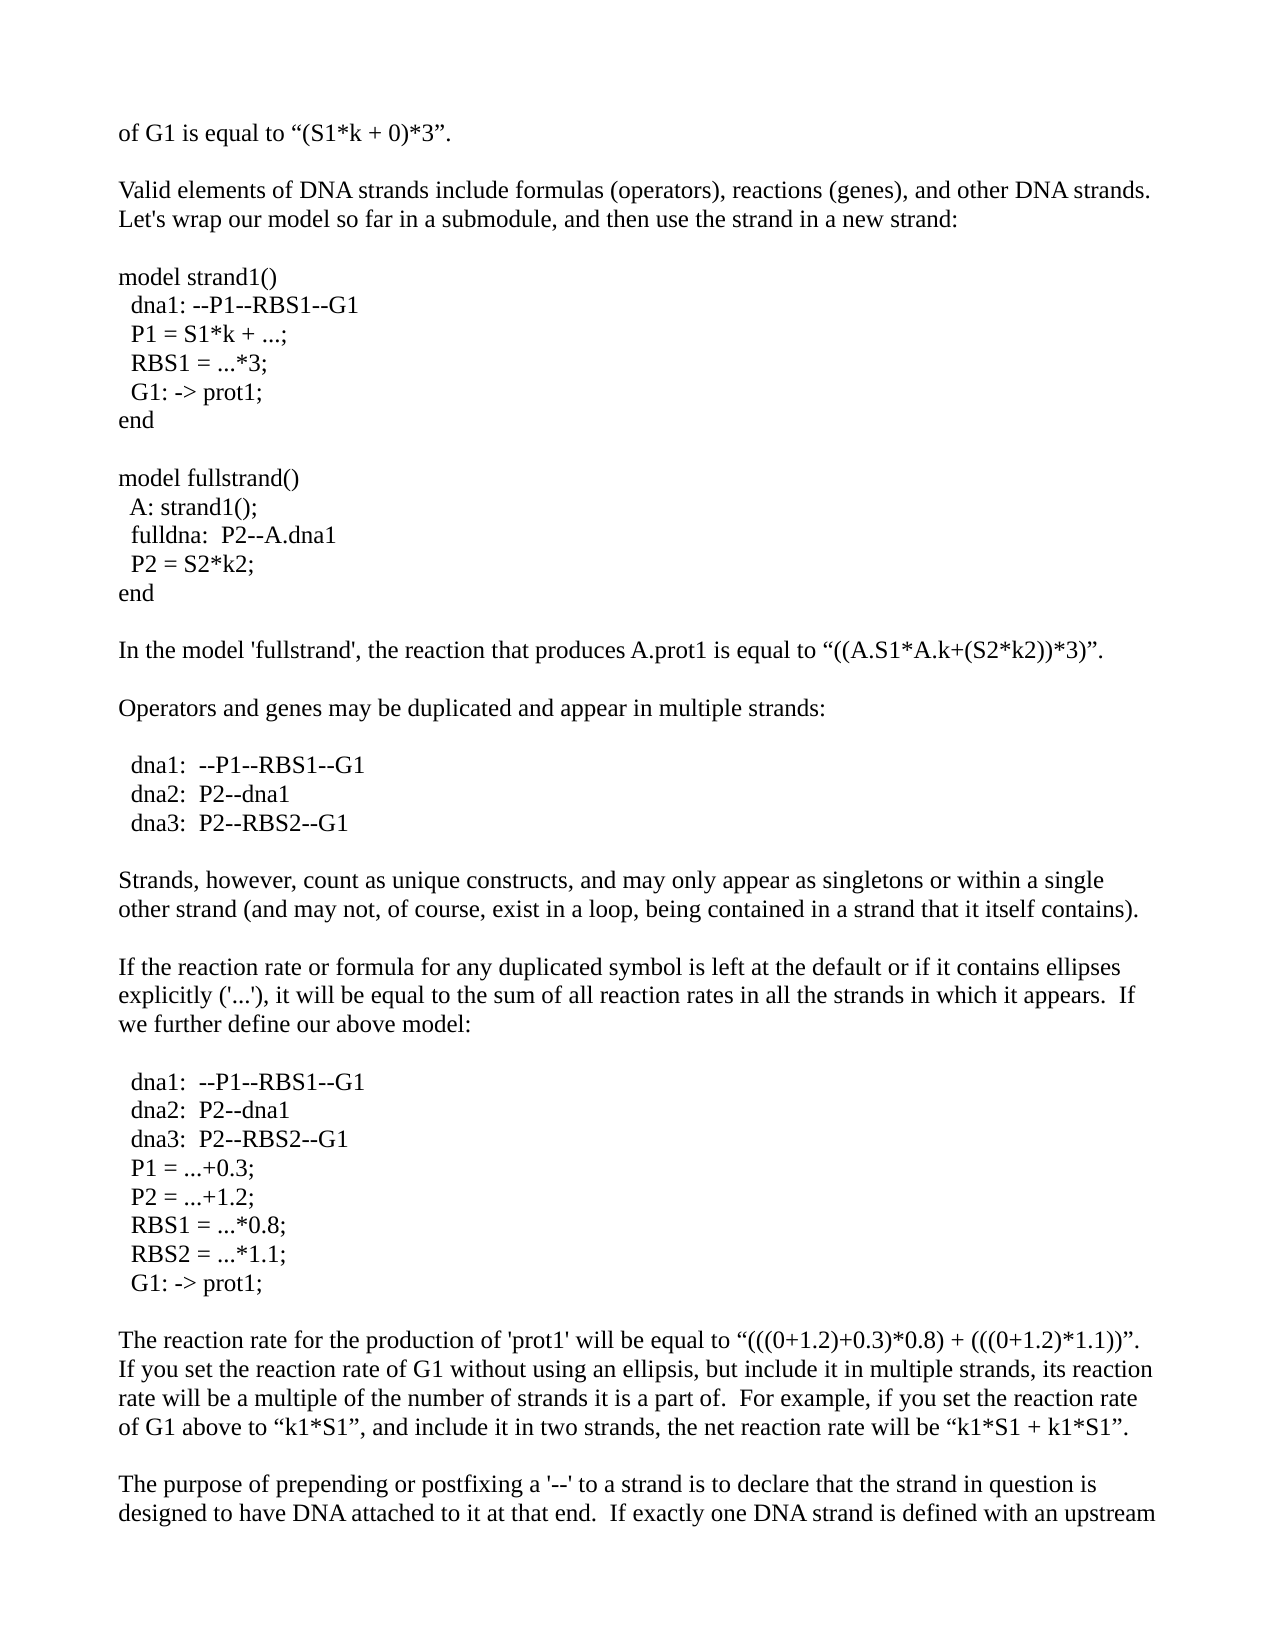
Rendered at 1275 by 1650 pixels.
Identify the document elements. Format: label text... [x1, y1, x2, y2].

text P1 = ...+0.3; [118, 1153, 1157, 1182]
text model fullstrand() [118, 463, 1157, 492]
text dna1: --P1--RBS1--G1 [118, 751, 1157, 779]
text end [118, 578, 1157, 607]
text model strand1() [118, 262, 1157, 291]
text dna1: --P1--RBS1--G1 [118, 291, 1157, 319]
text Valid elements of DNA strands include formulas (operators), reactions (genes), and other DNA strands. Let's wrap our model so far in a submodule, and then use the strand in a new strand: [118, 176, 1157, 233]
text Operators and genes may be duplicated and appear in multiple strands: [118, 693, 1157, 722]
text G1: -> prot1; [118, 1268, 1157, 1297]
text The purpose of prepending or postfixing a '--' to a strand is to declare that the strand in question is designed to have DNA attached to it at that end. If exactly one DNA strand is defined with an upstream [118, 1469, 1157, 1527]
text dna2: P2--dna1 [118, 1096, 1157, 1124]
text dna3: P2--RBS2--G1 [118, 808, 1157, 837]
text If the reaction rate or formula for any duplicated symbol is left at the default or if it contains ellipses explicitly ('...'), it will be equal to the sum of all reaction rates in all the strands in which it appears. If we further define our above model: [118, 952, 1157, 1038]
text dna3: P2--RBS2--G1 [118, 1124, 1157, 1153]
text fulldna: P2--A.dna1 [118, 521, 1157, 549]
text In the model 'fullstrand', the reaction that produces A.prot1 is equal to “((A.S1*A.k+(S2*k2))*3)”. [118, 636, 1157, 664]
text If you set the reaction rate of G1 without using an ellipsis, but include it in multiple strands, its reaction rate will be a multiple of the number of strands it is a part of. For example, if you set the reaction rate of G1 above to “k1*S1”, and include it in two strands, the net reaction rate will be “k1*S1 + k1*S1”. [118, 1354, 1157, 1441]
text dna1: --P1--RBS1--G1 [118, 1067, 1157, 1096]
text RBS2 = ...*1.1; [118, 1239, 1157, 1268]
text P1 = S1*k + ...; [118, 319, 1157, 348]
text P2 = ...+1.2; [118, 1182, 1157, 1211]
text P2 = S2*k2; [118, 549, 1157, 578]
text end [118, 406, 1157, 434]
text The reaction rate for the production of 'prot1' will be equal to “(((0+1.2)+0.3)*0.8) + (((0+1.2)*1.1))”. [118, 1326, 1157, 1354]
text dna2: P2--dna1 [118, 779, 1157, 808]
text A: strand1(); [118, 492, 1157, 521]
text RBS1 = ...*3; [118, 348, 1157, 377]
text Strands, however, count as unique constructs, and may only appear as singletons or within a single other strand (and may not, of course, exist in a loop, being contained in a strand that it itself contains). [118, 866, 1157, 923]
text G1: -> prot1; [118, 377, 1157, 406]
text of G1 is equal to “(S1*k + 0)*3”. [118, 118, 1157, 147]
text RBS1 = ...*0.8; [118, 1211, 1157, 1239]
